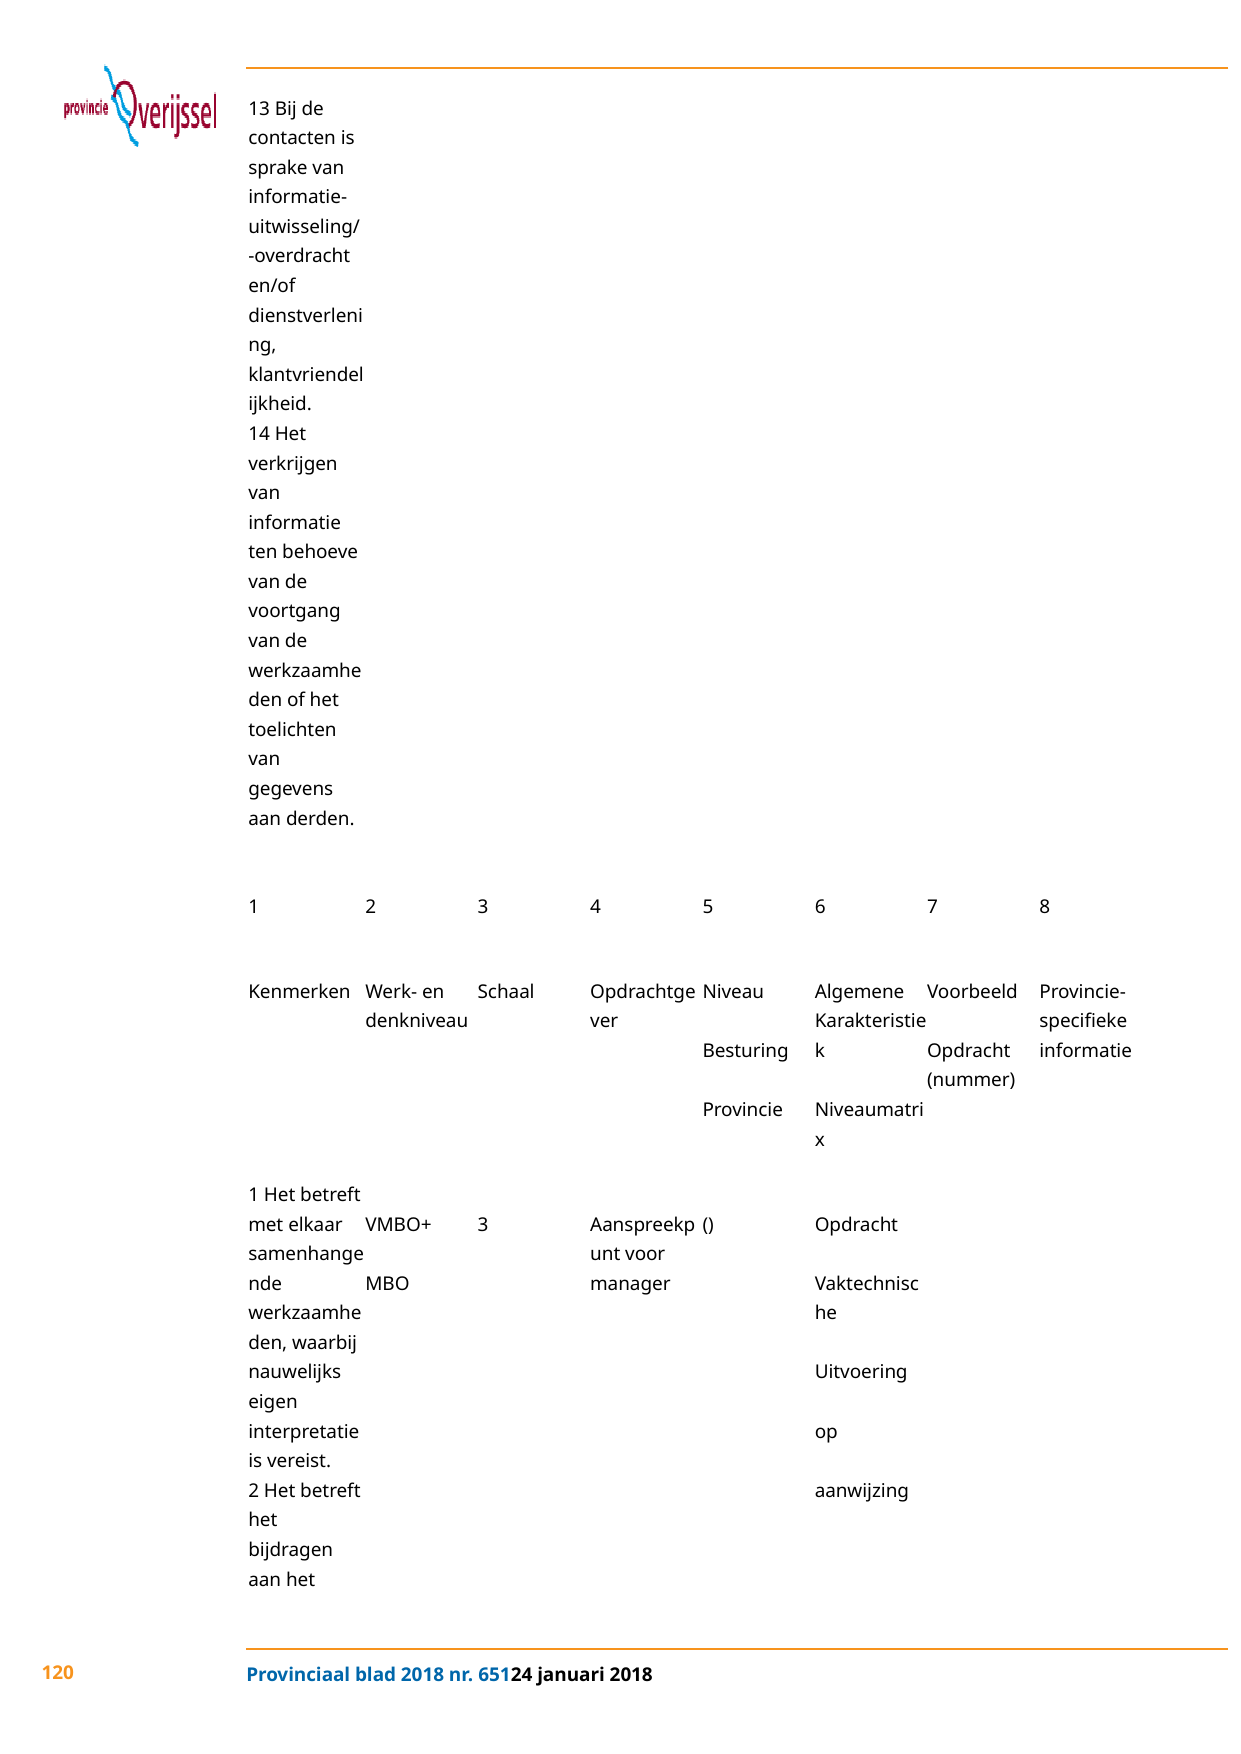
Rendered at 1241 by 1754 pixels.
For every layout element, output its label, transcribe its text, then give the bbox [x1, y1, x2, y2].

table_header 1 [248, 864, 365, 948]
table_header 4 [590, 864, 702, 948]
table_cell [365, 95, 477, 831]
table_cell Schaal [478, 948, 590, 1181]
table_cell Opdrachtgever [590, 948, 702, 1181]
table_cell 3 [478, 1181, 590, 1591]
table_cell Werk- en denkniveau [365, 948, 477, 1181]
table_header 3 [478, 864, 590, 948]
table_cell [927, 1181, 1039, 1591]
table_cell VMBO+ MBO [365, 1181, 477, 1591]
table_header 5 [702, 864, 814, 948]
table_cell Algemene Karakteristiek Niveaumatrix [815, 948, 927, 1181]
table_header 6 [815, 864, 927, 948]
table_cell () [702, 1181, 814, 1591]
table_cell Voorbeeld Opdracht (nummer) [927, 948, 1039, 1181]
table_cell [1039, 1181, 1152, 1591]
table_cell [478, 95, 590, 831]
table_cell Opdracht Vaktechnische Uitvoering op aanwijzing [815, 1181, 927, 1591]
table_header 7 [927, 864, 1039, 948]
table_cell [590, 95, 702, 831]
table_cell Niveau Besturing Provincie [702, 948, 814, 1181]
table_cell Kenmerken [248, 948, 365, 1181]
table_cell [702, 95, 814, 831]
table_cell [1039, 95, 1152, 831]
table_cell Aanspreekpunt voor manager [590, 1181, 702, 1591]
table_header 8 [1039, 864, 1152, 948]
table_cell 13 Bij de contacten is sprake van informatie-uitwisseling/-overdracht en/of dienstverlening, klantvriendelijkheid. 14 Het verkrijgen van informatie ten behoeve van de voortgang van de werkzaamheden of het toelichten van gegevens aan derden. [248, 95, 365, 831]
picture [41, 47, 231, 172]
table_cell 1 Het betreft met elkaar samenhangende werkzaamheden, waarbij nauwelijks eigen interpretatie is vereist. 2 Het betreft het bijdragen aan het [248, 1181, 365, 1591]
table_cell [815, 95, 927, 831]
table_cell Provincie-specifieke informatie [1039, 948, 1152, 1181]
table_header 2 [365, 864, 477, 948]
table_cell [927, 95, 1039, 831]
